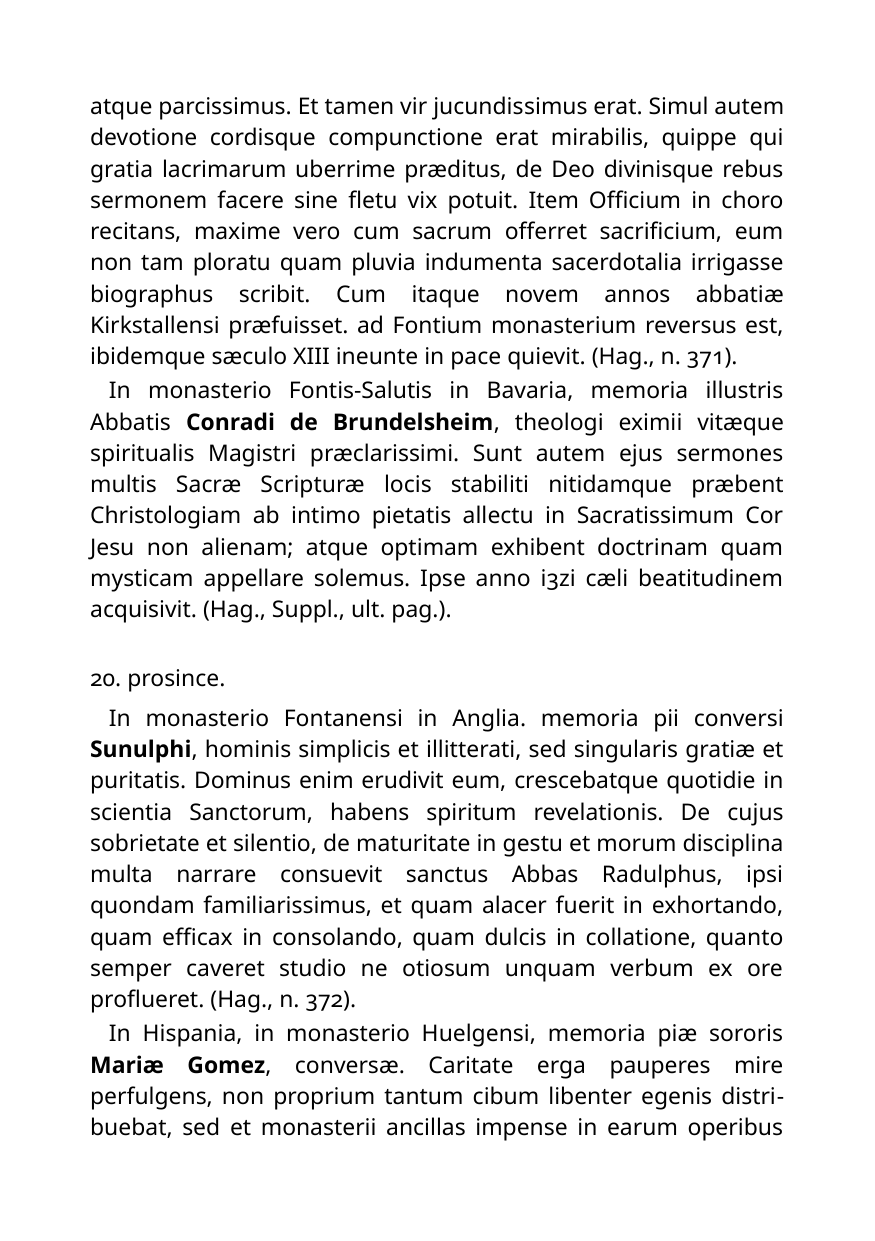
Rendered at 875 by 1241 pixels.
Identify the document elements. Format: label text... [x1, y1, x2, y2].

text 20. prosince. [90, 662, 784, 693]
text In monasterio Fontis-Salutis in Bavaria, memoria illustris Abbatis Conradi de Brundelsheim, theologi eximii vitæque spiritualis Magistri præclarissimi. Sunt autem ejus sermones multis Sacræ Scripturæ locis stabiliti nitidamque præbent Christologiam ab intimo pietatis allectu in Sacratissimum Cor Jesu non alienam; atque optimam exhibent doctrinam quam mysticam appellare solemus. Ipse anno i3zi cæli beatitudinem acquisivit. (Hag., Suppl., ult. pag.). [90, 374, 784, 624]
text atque parcissimus. Et tamen vir jucundis­simus erat. Simul autem devotione cordisque compunctione erat mirabilis, quippe qui gratia lacrimarum uberrime præditus, de Deo divinisque rebus sermonem facere sine fletu vix potuit. Item Officium in choro recitans, maxime vero cum sacrum offerret sacrificium, eum non tam ploratu quam pluvia indumenta sacerdotalia irrigasse biographus scribit. Cum itaque novem annos abbatiæ Kirkstallensi præfuisset. ad Fontium monasterium reversus est, ibidemque sæculo XIII ineunte in pace quievit. (Hag., n. 371). [90, 90, 784, 371]
text In monasterio Fontanensi in Anglia. memoria pii conversi Sunulphi, hominis simplicis et illitterati, sed singularis gratiæ et puritatis. Dominus enim erudivit eum, crescebatque quotidie in scientia Sanctorum, habens spiritum revelationis. De cujus sobrietate et silentio, de maturitate in gestu et morum disciplina multa narrare consuevit sanctus Abbas Radulphus, ipsi quondam familiarissimus, et quam alacer fuerit in exhortando, quam efficax in consolando, quam dulcis in collatione, quanto semper caveret studio ne otiosum unquam verbum ex ore proflueret. (Hag., n. 372). [90, 702, 784, 1014]
text In Hispania, in monasterio Huelgensi, memoria piæ sororis Mariæ Gomez, conversæ. Caritate erga pauperes mire perfulgens, non proprium tantum cibum libenter egenis distri­buebat, sed et monasterii ancillas impense in earum operibus [90, 1017, 784, 1142]
